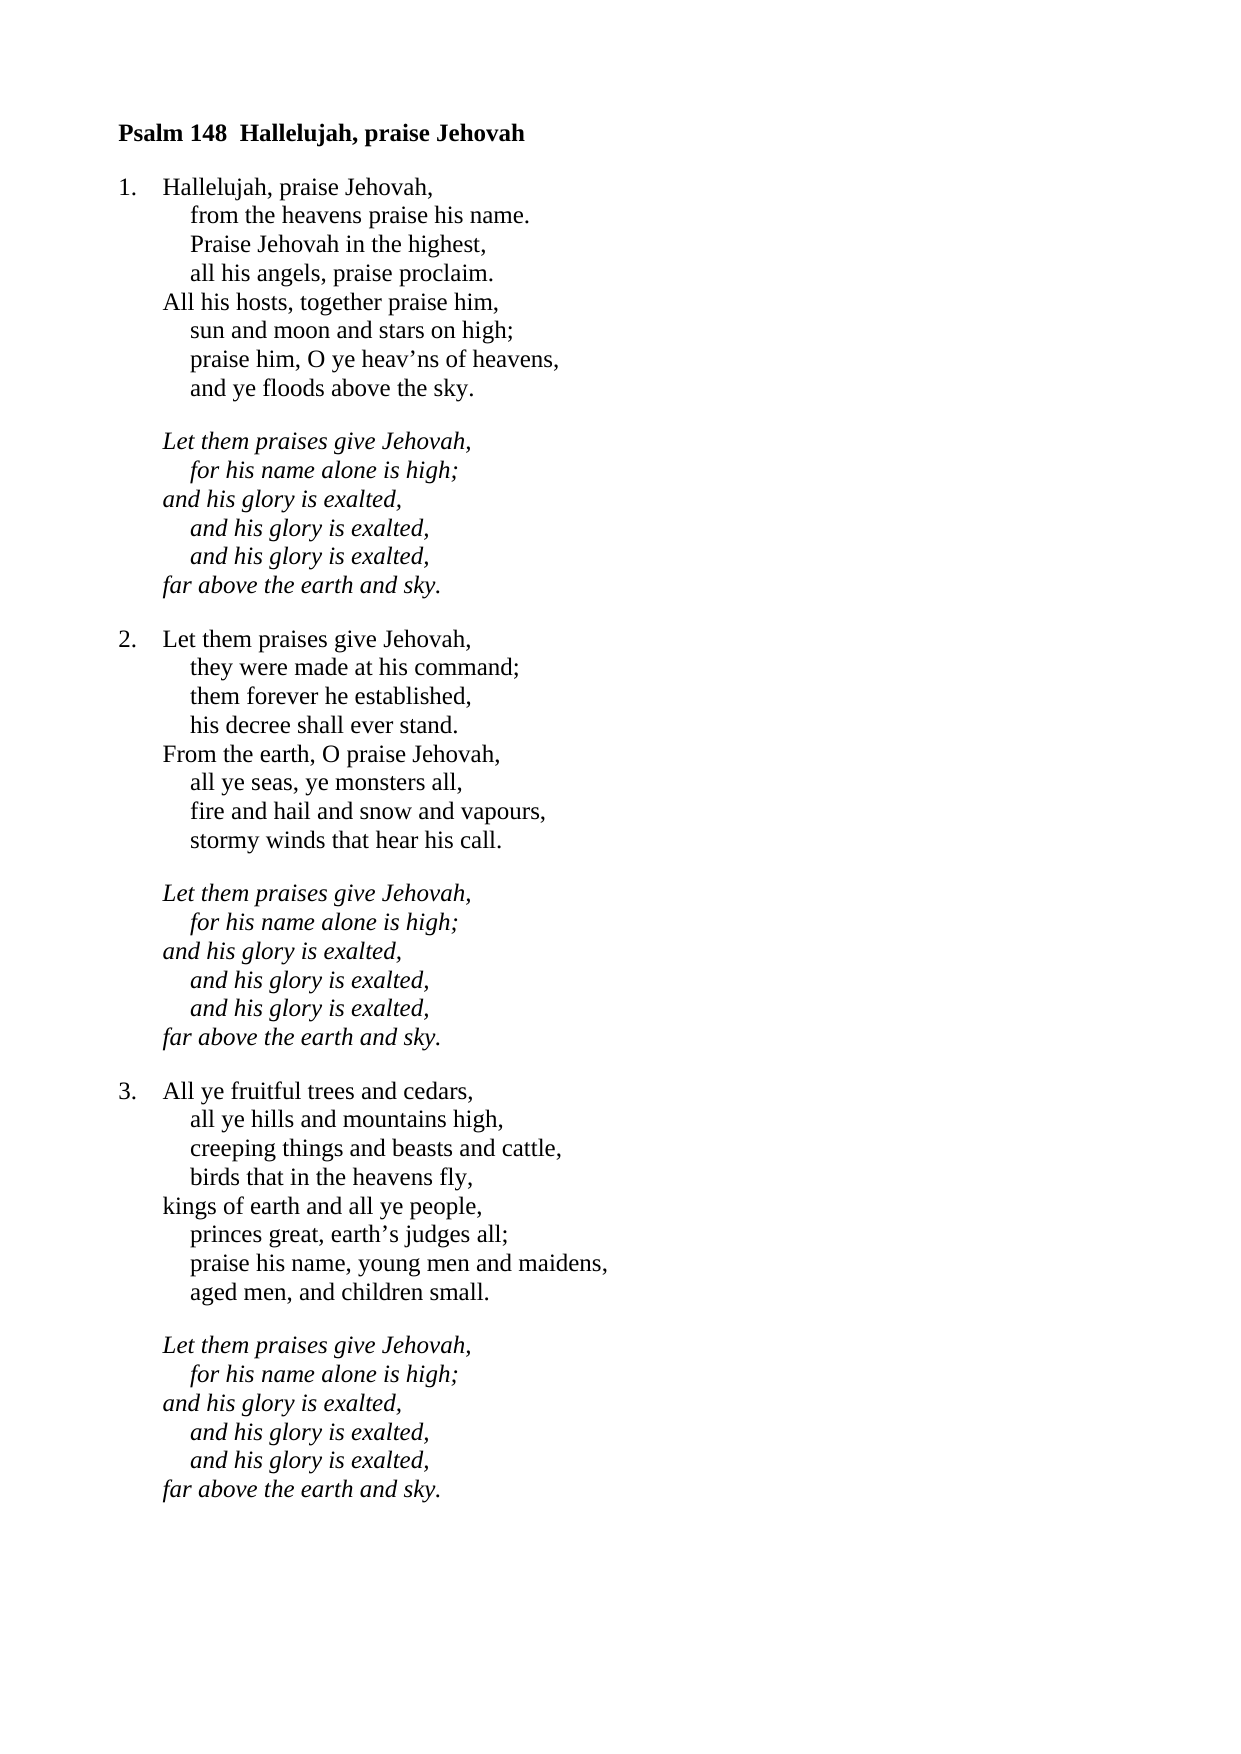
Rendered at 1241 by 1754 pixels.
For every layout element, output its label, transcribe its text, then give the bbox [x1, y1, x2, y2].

text Let them praises give Jehovah, [162, 1331, 1122, 1359]
text for his name alone is high; [171, 455, 1122, 484]
text fire and hail and snow and vapours, [171, 796, 1122, 825]
text and his glory is exalted, [171, 1446, 1122, 1474]
text and his glory is exalted, [162, 1388, 1122, 1417]
text and his glory is exalted, [171, 513, 1122, 541]
text princes great, earth’s judges all; [171, 1219, 1122, 1248]
text they were made at his command; [171, 652, 1122, 681]
text birds that in the heavens fly, [171, 1162, 1122, 1191]
text far above the earth and sky. [162, 1474, 1122, 1503]
text All his hosts, together praise him, [162, 287, 1122, 315]
text and his glory is exalted, [171, 965, 1122, 993]
text praise him, O ye heav’ns of heavens, [171, 344, 1122, 373]
text aged men, and children small. [171, 1277, 1122, 1306]
text Let them praises give Jehovah, [162, 878, 1122, 907]
text far above the earth and sky. [162, 1022, 1122, 1051]
text and his glory is exalted, [171, 993, 1122, 1022]
text Let them praises give Jehovah, [162, 426, 1122, 455]
text creeping things and beasts and cattle, [171, 1133, 1122, 1162]
text for his name alone is high; [171, 1359, 1122, 1388]
subtitle Psalm 148 Hallelujah, praise Jehovah [118, 118, 1122, 147]
text for his name alone is high; [171, 907, 1122, 936]
text all ye seas, ye monsters all, [171, 767, 1122, 796]
text praise his name, young men and maidens, [171, 1248, 1122, 1277]
text Praise Jehovah in the highest, [171, 229, 1122, 258]
text From the earth, O praise Jehovah, [162, 739, 1122, 767]
text and his glory is exalted, [162, 484, 1122, 513]
text all ye hills and mountains high, [171, 1104, 1122, 1133]
text all his angels, praise proclaim. [171, 258, 1122, 287]
text and ye floods above the sky. [171, 373, 1122, 402]
text and his glory is exalted, [171, 541, 1122, 570]
text 3. All ye fruitful trees and cedars, [118, 1076, 1122, 1104]
text from the heavens praise his name. [171, 200, 1122, 229]
text and his glory is exalted, [171, 1417, 1122, 1446]
text 2. Let them praises give Jehovah, [118, 624, 1122, 652]
text his decree shall ever stand. [171, 710, 1122, 739]
text stormy winds that hear his call. [171, 825, 1122, 854]
text far above the earth and sky. [162, 570, 1122, 599]
text them forever he established, [171, 681, 1122, 710]
text 1. Hallelujah, praise Jehovah, [118, 172, 1122, 200]
text sun and moon and stars on high; [171, 315, 1122, 344]
text and his glory is exalted, [162, 936, 1122, 965]
text kings of earth and all ye people, [162, 1191, 1122, 1219]
